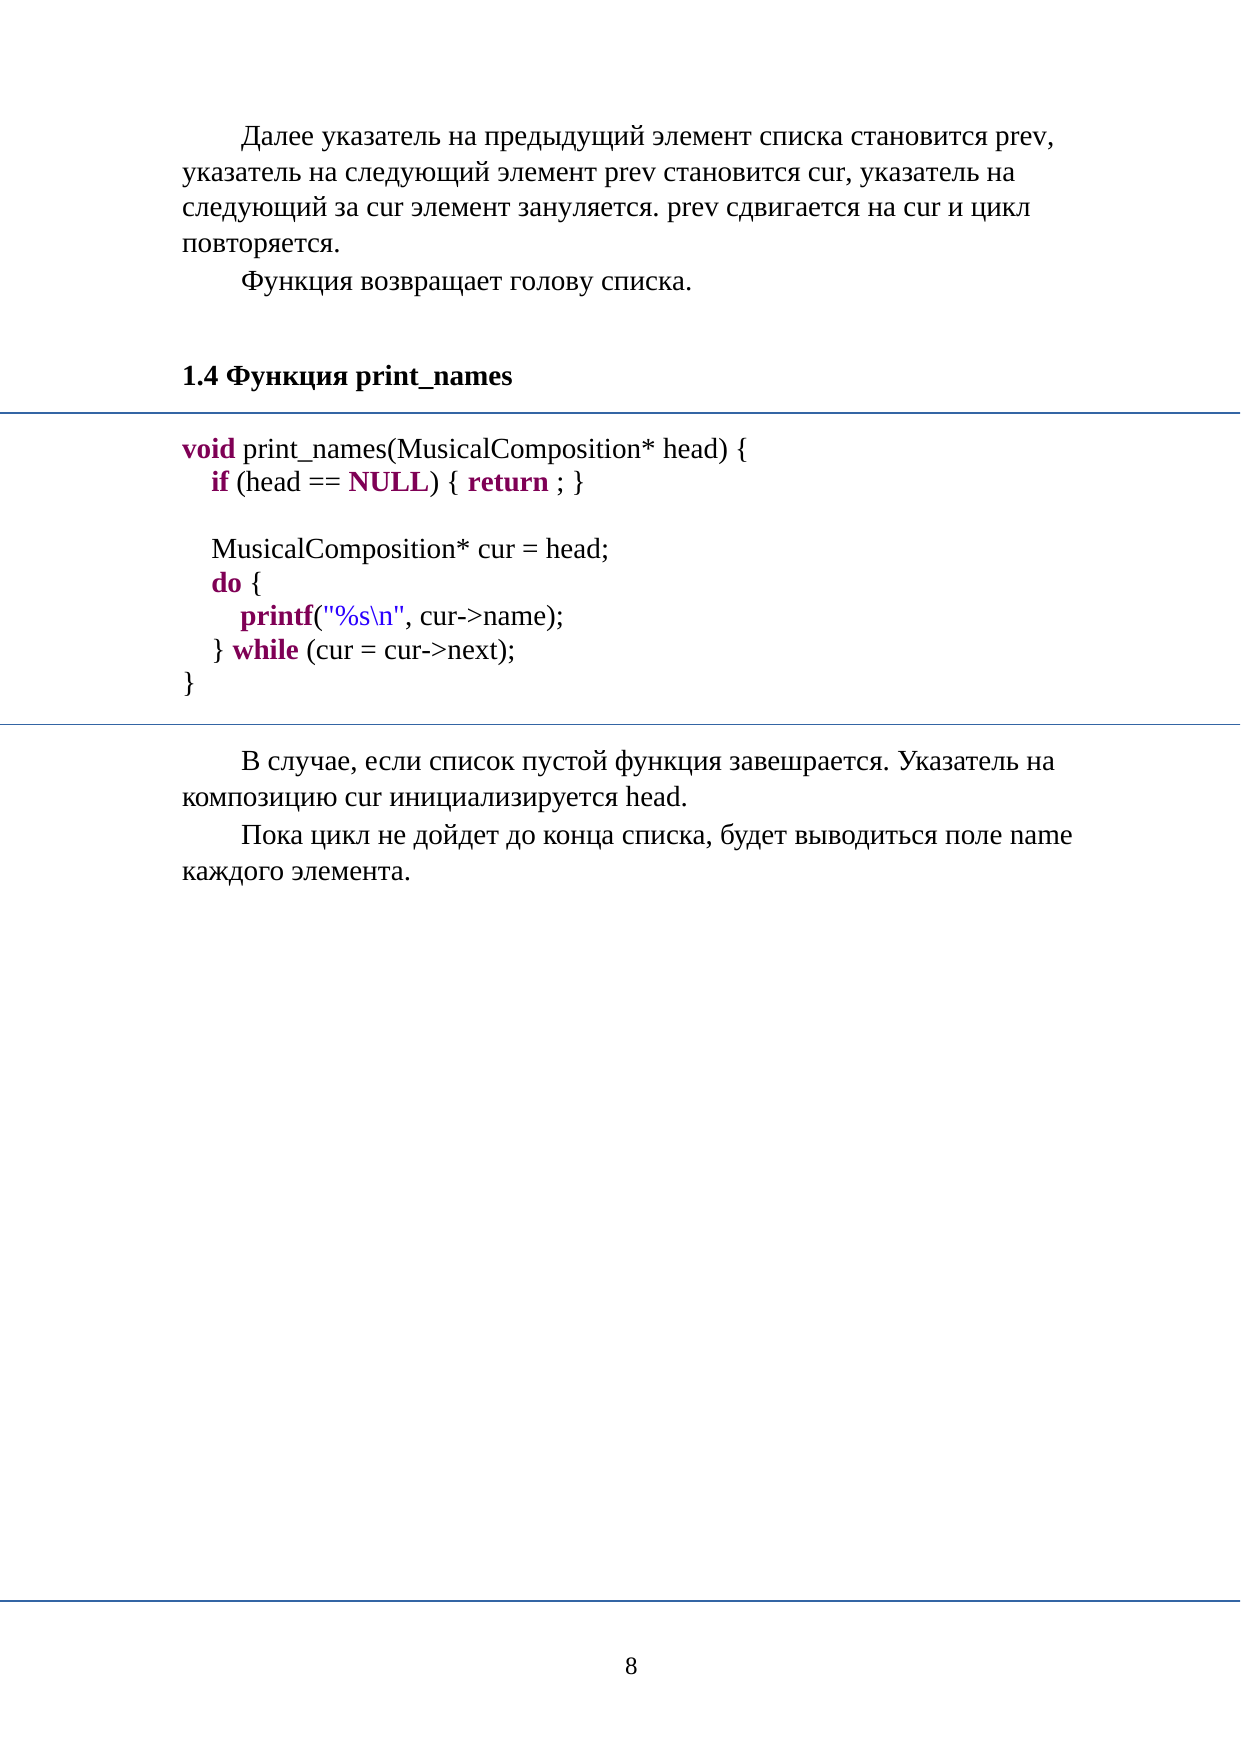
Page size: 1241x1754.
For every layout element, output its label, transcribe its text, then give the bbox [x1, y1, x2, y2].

text do { [182, 565, 1182, 598]
text void print_names(MusicalComposition* head) { [182, 431, 1182, 464]
text } [182, 666, 1164, 699]
text Пока цикл не дойдет до конца списка, будет выводиться поле name каждого элемента. [182, 817, 1164, 886]
text В случае, если список пустой функция завешрается. Указатель на композицию cur инициализируется head. [182, 743, 1182, 812]
text if (head == NULL) { return ; } [182, 464, 1182, 498]
text MusicalComposition* cur = head; [182, 531, 1182, 565]
text } while (cur = cur->next); [182, 632, 1182, 666]
subtitle 1.4 Функция print_names [182, 358, 1182, 392]
text printf("%s\n", cur->name); [182, 598, 1182, 632]
text Функция возвращает голову списка. [182, 263, 1164, 297]
text Далее указатель на предыдущий элемент списка становится prev, указатель на следующий элемент prev становится cur, указатель на следующий за cur элемент зануляется. prev сдвигается на cur и цикл повторяется. [182, 118, 1164, 258]
